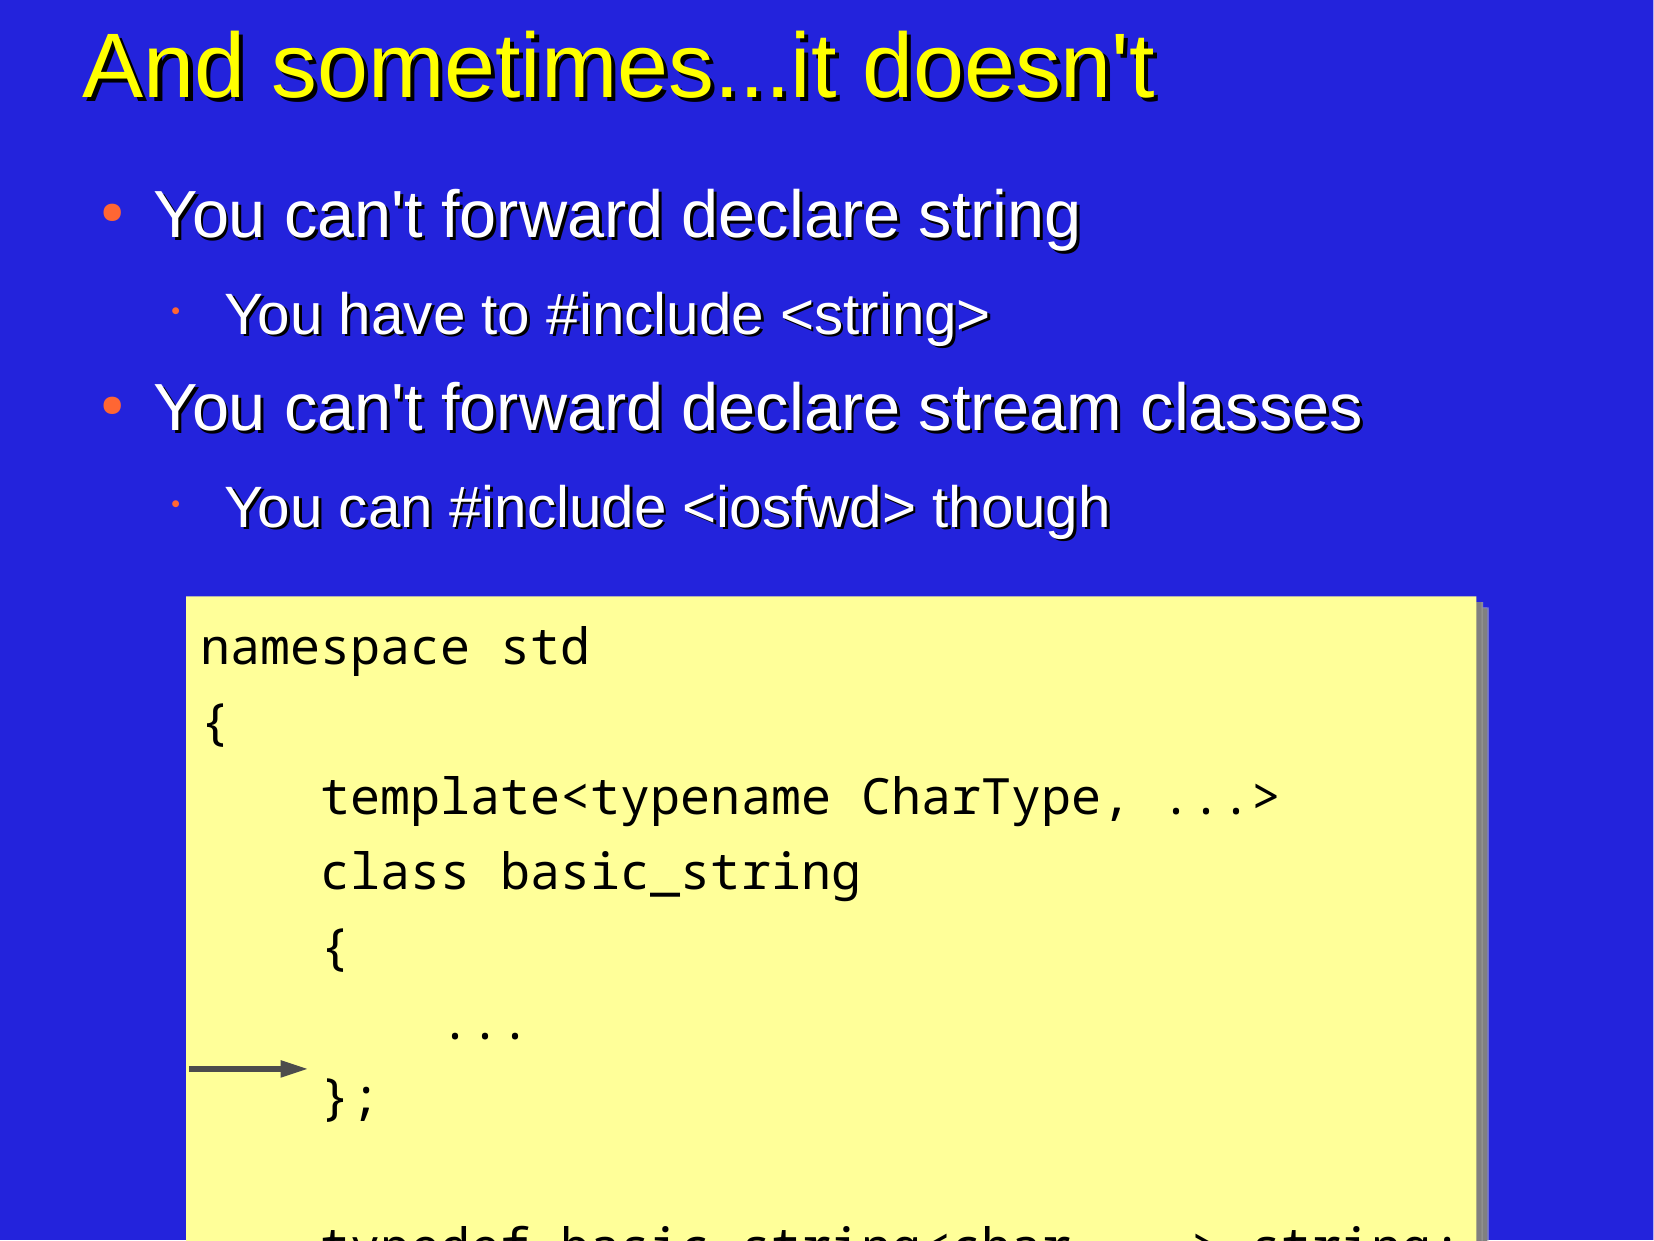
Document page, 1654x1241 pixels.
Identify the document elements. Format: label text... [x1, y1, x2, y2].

list You can't forward declare string You have to #include <string> You can't forward declare stream classes You can #include <iosfwd> though [82, 177, 1571, 1182]
title And sometimes...it doesn't [82, 2, 1571, 130]
text_box namespace std { template<typename CharType, ...> class basic_string { ... }; typedef basic_string<char,...> string; } [186, 596, 1477, 1241]
